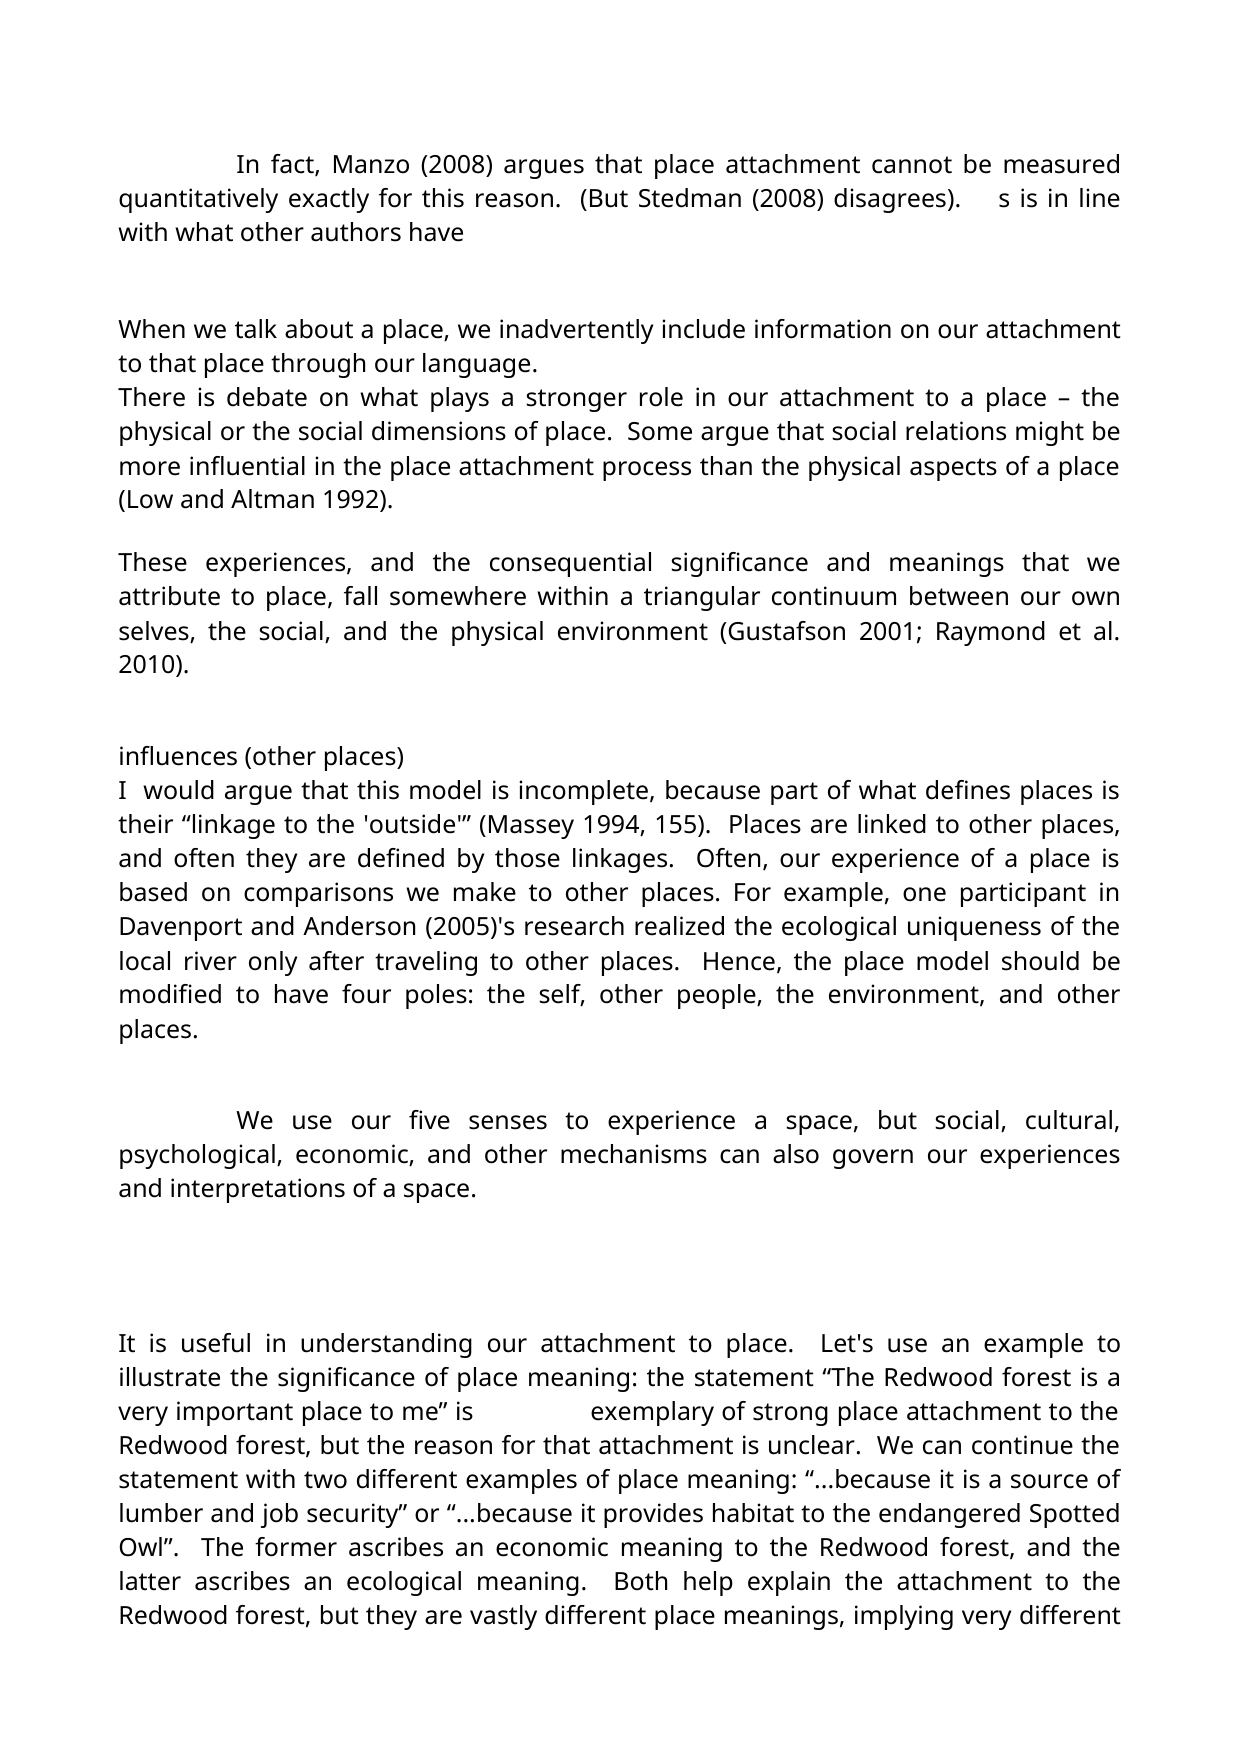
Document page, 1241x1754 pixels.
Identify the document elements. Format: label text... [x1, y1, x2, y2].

text When we talk about a place, we inadvertently include information on our attachment to that place through our language. [118, 312, 1122, 380]
text There is debate on what plays a stronger role in our attachment to a place – the physical or the social dimensions of place. Some argue that social relations might be more influential in the place attachment process than the physical aspects of a place (Low and Altman 1992). [118, 380, 1122, 516]
text I would argue that this model is incomplete, because part of what defines places is their “linkage to the 'outside'” (Massey 1994, 155). Places are linked to other places, and often they are defined by those linkages. Often, our experience of a place is based on comparisons we make to other places. For example, one participant in Davenport and Anderson (2005)'s research realized the ecological uniqueness of the local river only after traveling to other places. Hence, the place model should be modified to have four poles: the self, other people, the environment, and other places. [118, 773, 1122, 1045]
text It is useful in understanding our attachment to place. Let's use an example to illustrate the significance of place meaning: the statement “The Redwood forest is a very important place to me” is exemplary of strong place attachment to the Redwood forest, but the reason for that attachment is unclear. We can continue the statement with two different examples of place meaning: “...because it is a source of lumber and job security” or “...because it provides habitat to the endangered Spotted Owl”. The former ascribes an economic meaning to the Redwood forest, and the latter ascribes an ecological meaning. Both help explain the attachment to the Redwood forest, but they are vastly different place meanings, implying very different [118, 1325, 1122, 1632]
text In fact, Manzo (2008) argues that place attachment cannot be measured quantitatively exactly for this reason. (But Stedman (2008) disagrees). s is in line with what other authors have [118, 147, 1122, 249]
text These experiences, and the consequential significance and meanings that we attribute to place, fall somewhere within a triangular continuum between our own selves, the social, and the physical environment (Gustafson 2001; Raymond et al. 2010). [118, 545, 1122, 681]
text influences (other places) [118, 739, 1122, 773]
text We use our five senses to experience a space, but social, cultural, psychological, economic, and other mechanisms can also govern our experiences and interpretations of a space. [118, 1103, 1122, 1205]
